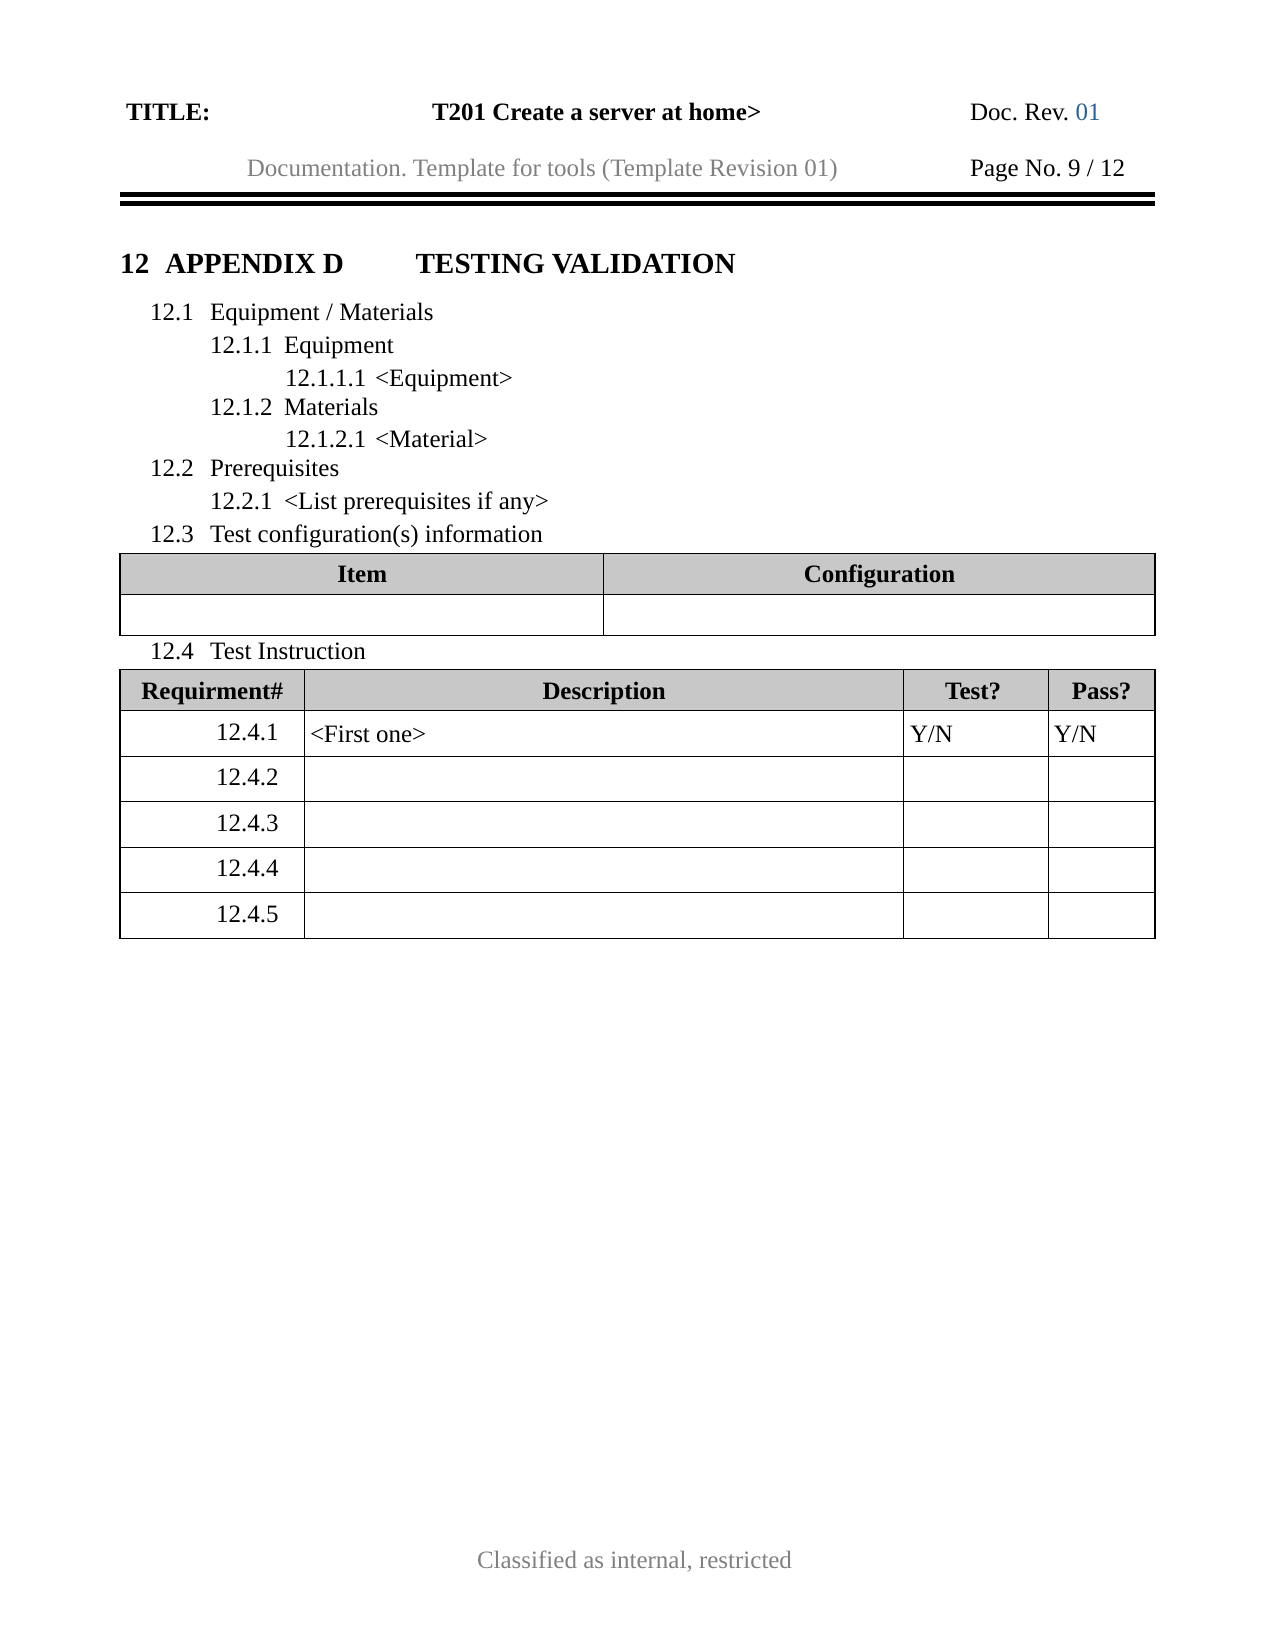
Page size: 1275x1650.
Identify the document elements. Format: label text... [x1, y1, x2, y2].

subtitle Equipment / Materials [120, 297, 1155, 326]
table_cell [121, 802, 304, 847]
subtitle Materials [210, 392, 1155, 420]
table_cell [1049, 802, 1154, 847]
table_cell [604, 595, 1154, 635]
table_cell [121, 893, 304, 938]
table_cell [121, 711, 304, 756]
table_cell [904, 757, 1048, 801]
subtitle <List prerequisites if any> [210, 486, 1155, 515]
table_cell [904, 848, 1048, 892]
table_cell <First one> [305, 711, 903, 756]
table_cell Y/N [1049, 711, 1154, 756]
subtitle Appendix D Testing Validation [120, 246, 1155, 280]
table_cell [305, 802, 903, 847]
table_header Test? [904, 670, 1048, 710]
subtitle Prerequisites [120, 453, 1155, 482]
subtitle Test configuration(s) information [120, 519, 1155, 548]
table_cell [305, 848, 903, 892]
table_header Requirment# [121, 670, 304, 710]
table_cell Y/N [904, 711, 1048, 756]
subtitle Test Instruction [120, 636, 1155, 665]
table_cell [121, 757, 304, 801]
table_header Pass? [1049, 670, 1154, 710]
table_header Item [121, 554, 603, 594]
subtitle <Material> [285, 424, 1155, 453]
table_cell [904, 893, 1048, 938]
table_cell [1049, 848, 1154, 892]
table_cell [121, 595, 603, 635]
subtitle <Equipment> [285, 363, 1155, 392]
table_cell [305, 893, 903, 938]
table_cell [904, 802, 1048, 847]
table_header Configuration [604, 554, 1154, 594]
table_cell [305, 757, 903, 801]
table_cell [1049, 893, 1154, 938]
table_cell [1049, 757, 1154, 801]
table_header Description [305, 670, 903, 710]
table_cell [121, 848, 304, 892]
subtitle Equipment [210, 330, 1155, 358]
